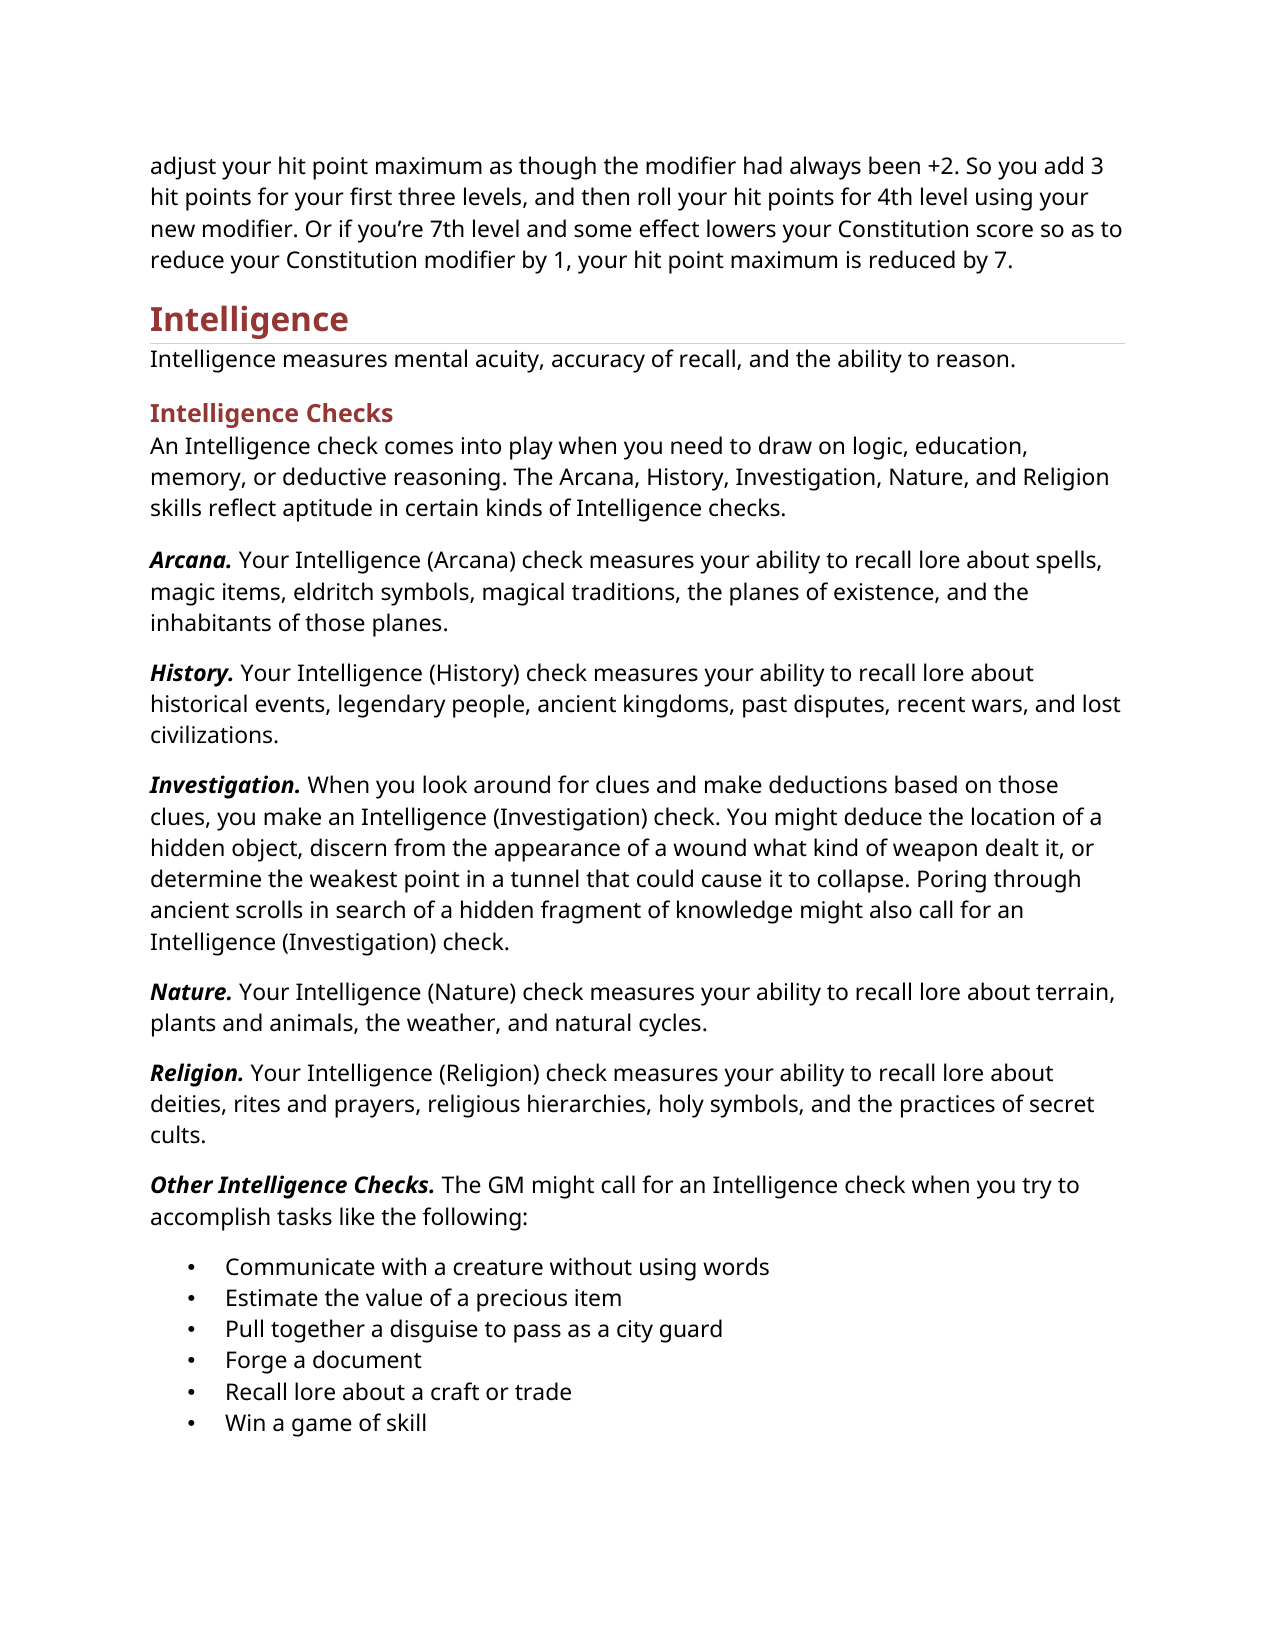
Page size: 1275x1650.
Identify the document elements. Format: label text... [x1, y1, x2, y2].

list Communicate with a creature without using words [187, 1250, 1125, 1282]
subtitle Intelligence Checks [150, 396, 1125, 429]
text Arcana. Your Intelligence (Arcana) check measures your ability to recall lore about spells, magic items, eldritch symbols, magical traditions, the planes of existence, and the inhabitants of those planes. [150, 544, 1125, 638]
text Intelligence measures mental acuity, accuracy of recall, and the ability to reason. [150, 344, 1125, 375]
text Investigation. When you look around for clues and make deductions based on those clues, you make an Intelligence (Investigation) check. You might deduce the location of a hidden object, discern from the appearance of a wound what kind of weapon dealt it, or determine the weakest point in a tunnel that could cause it to collapse. Poring through ancient scrolls in search of a hidden fragment of knowledge might also call for an Intelligence (Investigation) check. [150, 769, 1125, 957]
text Nature. Your Intelligence (Nature) check measures your ability to recall lore about terrain, plants and animals, the weather, and natural cycles. [150, 975, 1125, 1038]
list Recall lore about a craft or trade [187, 1375, 1125, 1407]
text Religion. Your Intelligence (Religion) check measures your ability to recall lore about deities, rites and prayers, religious hierarchies, holy symbols, and the practices of secret cults. [150, 1057, 1125, 1150]
text Other Intelligence Checks. The GM might call for an Intelligence check when you try to accomplish tasks like the following: [150, 1169, 1125, 1232]
text adjust your hit point maximum as though the modifier had always been +2. So you add 3 hit points for your first three levels, and then roll your hit points for 4th level using your new modifier. Or if you’re 7th level and some effect lowers your Constitution score so as to reduce your Constitution modifier by 1, your hit point maximum is reduced by 7. [150, 150, 1125, 275]
list Pull together a disguise to pass as a city guard [187, 1313, 1125, 1344]
text An Intelligence check comes into play when you need to draw on logic, education, memory, or deductive reasoning. The Arcana, History, Investigation, Nature, and Religion skills reflect aptitude in certain kinds of Intelligence checks. [150, 429, 1125, 523]
subtitle Intelligence [150, 296, 1125, 343]
list Win a game of skill [187, 1407, 1125, 1438]
text History. Your Intelligence (History) check measures your ability to recall lore about historical events, legendary people, ancient kingdoms, past disputes, recent wars, and lost civilizations. [150, 657, 1125, 750]
list Estimate the value of a precious item [187, 1282, 1125, 1313]
list Forge a document [187, 1344, 1125, 1375]
